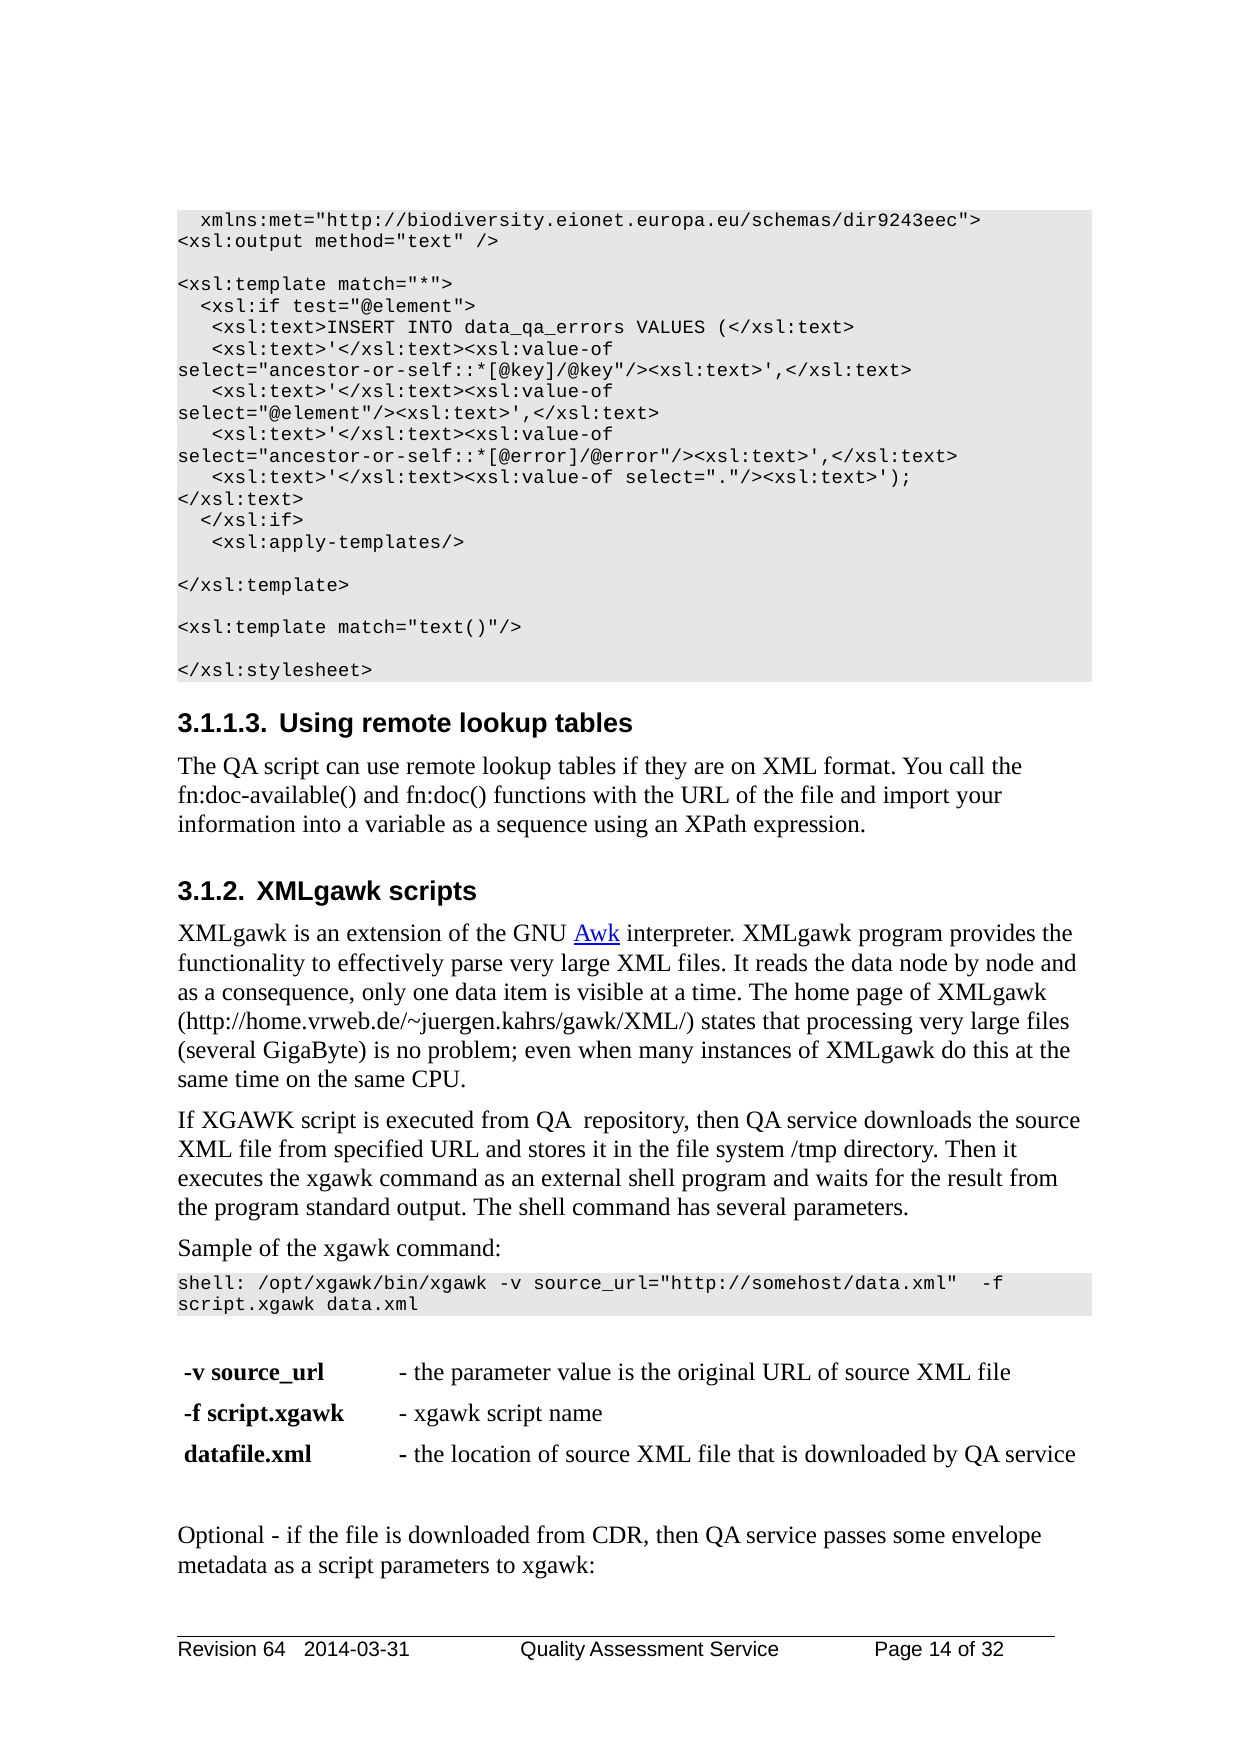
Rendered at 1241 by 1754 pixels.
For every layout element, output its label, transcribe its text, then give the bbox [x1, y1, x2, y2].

list shell: /opt/xgawk/bin/xgawk -v source_url="http://somehost/data.xml" -f script.xgawk data.xml [177, 1273, 1092, 1316]
text datafile.xml - the location of source XML file that is downloaded by QA service [177, 1439, 1092, 1468]
list <xsl:text>INSERT INTO data_qa_errors VALUES (</xsl:text> [177, 317, 1092, 339]
list </xsl:template> [177, 575, 1092, 596]
list xmlns:met="http://biodiversity.eionet.europa.eu/schemas/dir9243eec"> [177, 210, 1092, 232]
list <xsl:apply-templates/> [177, 532, 1092, 553]
text -f script.xgawk - xgawk script name [177, 1398, 1092, 1427]
list <xsl:template match="*"> [177, 274, 1092, 296]
text Optional - if the file is downloaded from CDR, then QA service passes some envelope metadata as a script parameters to xgawk: [177, 1520, 1092, 1578]
list <xsl:text>'</xsl:text><xsl:value-of select="ancestor-or-self::*[@error]/@error"/><xsl:text>',</xsl:text> [177, 425, 1092, 468]
list </xsl:stylesheet> [177, 661, 1092, 682]
text XMLgawk is an extension of the GNU Awk interpreter. XMLgawk program provides the functionality to effectively parse very large XML files. It reads the data node by node and as a consequence, only one data item is visible at a time. The home page of XMLgawk (http://home.vrweb.de/~juergen.kahrs/gawk/XML/) states that processing very large files (several GigaByte) is no problem; even when many instances of XMLgawk do this at the same time on the same CPU. [177, 918, 1092, 1093]
text Sample of the xgawk command: [177, 1232, 1092, 1262]
list </xsl:if> [177, 511, 1092, 532]
text -v source_url - the parameter value is the original URL of source XML file [177, 1357, 1092, 1386]
text The QA script can use remote lookup tables if they are on XML format. You call the fn:doc-available() and fn:doc() functions with the URL of the file and import your information into a variable as a sequence using an XPath expression. [177, 751, 1092, 838]
subtitle XMLgawk scripts [177, 875, 1092, 906]
subtitle Using remote lookup tables [177, 707, 1092, 738]
text If XGAWK script is executed from QA repository, then QA service downloads the source XML file from specified URL and stores it in the file system /tmp directory. Then it executes the xgawk command as an external shell program and waits for the result from the program standard output. The shell command has several parameters. [177, 1104, 1092, 1221]
list <xsl:template match="text()"/> [177, 618, 1092, 639]
list <xsl:if test="@element"> [177, 296, 1092, 317]
list <xsl:output method="text" /> [177, 232, 1092, 253]
list </xsl:text> [177, 489, 1092, 511]
list <xsl:text>'</xsl:text><xsl:value-of select="."/><xsl:text>'); [177, 468, 1092, 489]
list <xsl:text>'</xsl:text><xsl:value-of select="@element"/><xsl:text>',</xsl:text> [177, 382, 1092, 425]
list <xsl:text>'</xsl:text><xsl:value-of select="ancestor-or-self::*[@key]/@key"/><xsl:text>',</xsl:text> [177, 339, 1092, 382]
